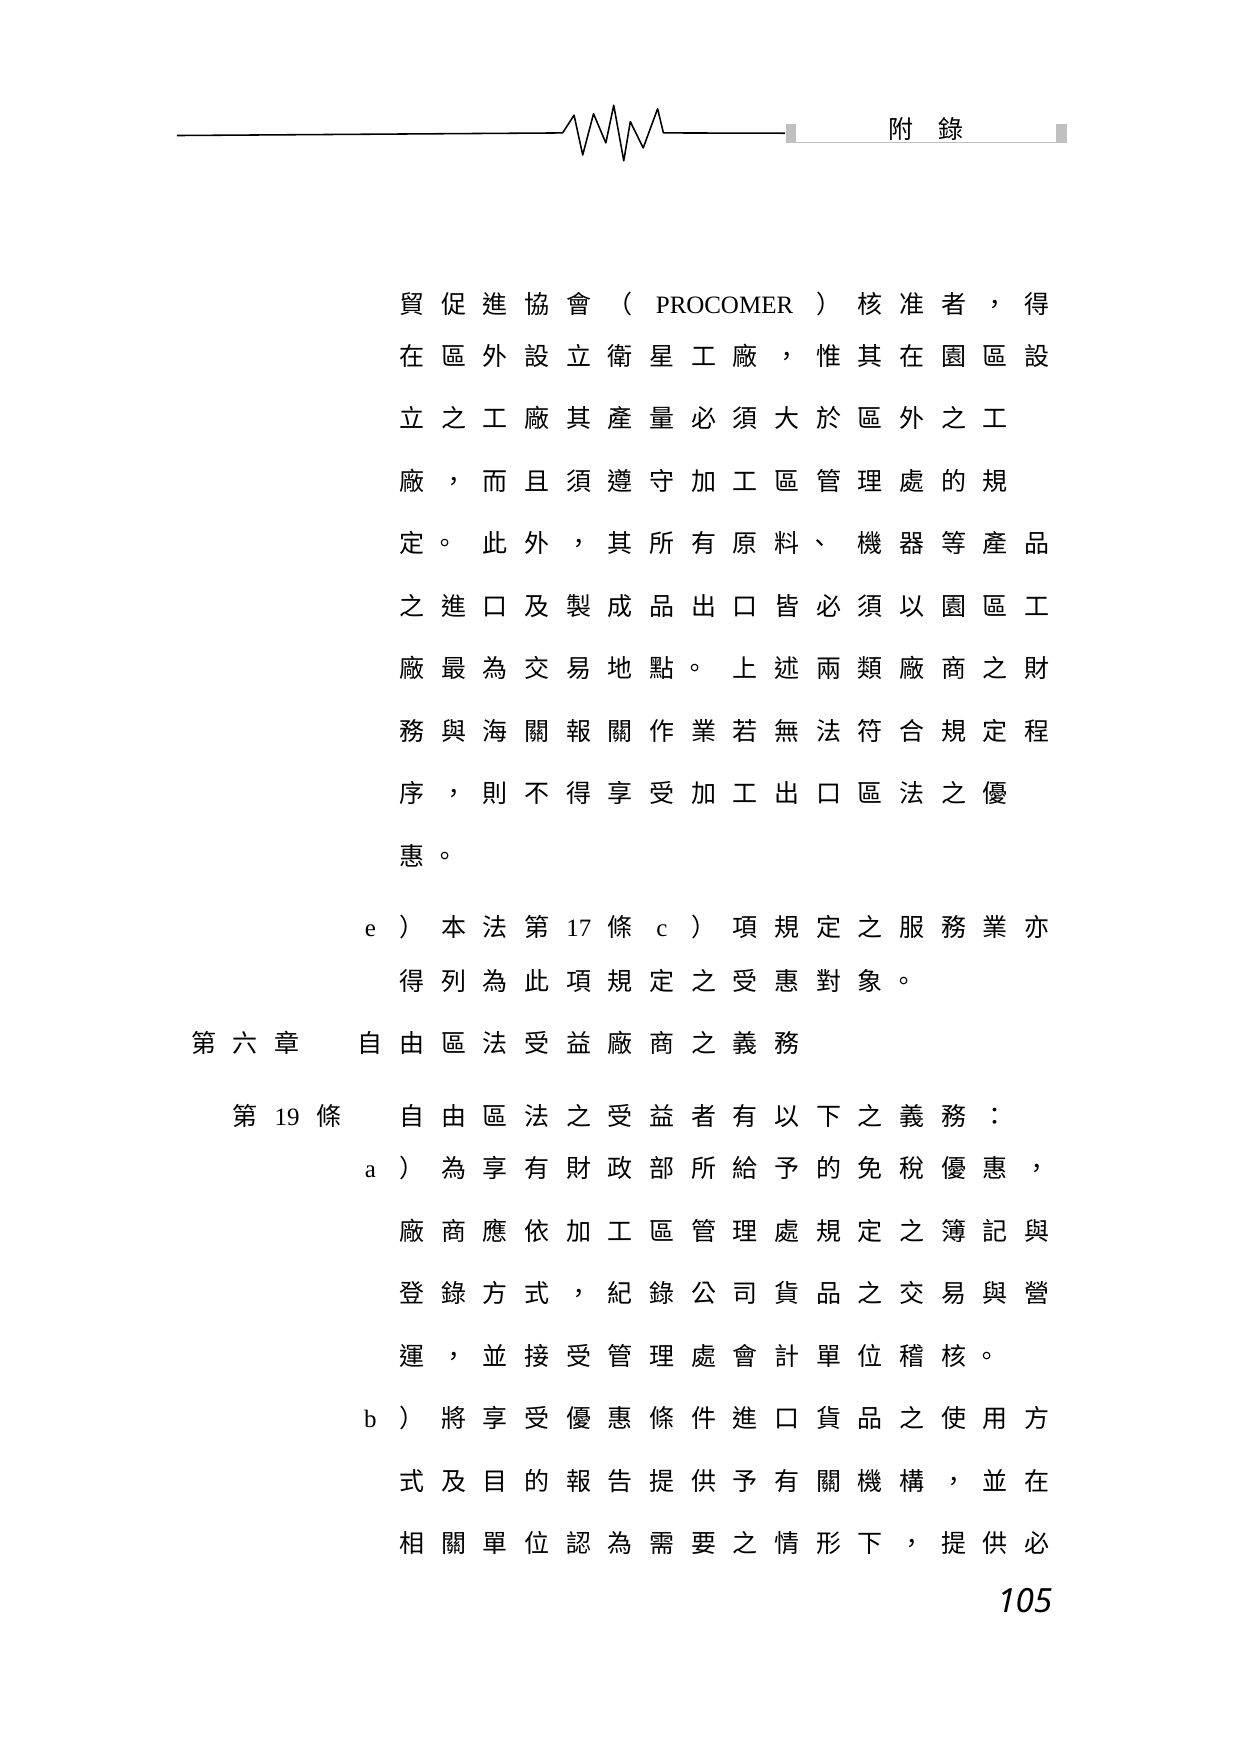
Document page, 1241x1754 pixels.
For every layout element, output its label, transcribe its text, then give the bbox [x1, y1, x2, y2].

text e）本法第17條c）項規定之服務業亦得列為此項規定之受惠對象。 [330, 875, 1058, 1000]
text 第六章 自由區法受益廠商之義務 [183, 1000, 1058, 1063]
text 貿促進協會（PROCOMER）核准者，得在區外設立衛星工廠，惟其在園區設立之工廠其產量必須大於區外之工廠，而且須遵守加工區管理處的規定。此外，其所有原料、機器等產品之進口及製成品出口皆必須以園區工廠最為交易地點。上述兩類廠商之財務與海關報關作業若無法符合規定程序，則不得享受加工出口區法之優惠。 [330, 250, 1058, 875]
text b）將享受優惠條件進口貨品之使用方式及目的報告提供予有關機構，並在相關單位認為需要之情形下，提供必 [330, 1375, 1058, 1563]
text 第19條 自由區法之受益者有以下之義務： [183, 1063, 1058, 1125]
text a）為享有財政部所給予的免稅優惠，廠商應依加工區管理處規定之簿記與登錄方式，紀錄公司貨品之交易與營運，並接受管理處會計單位稽核。 [330, 1125, 1058, 1375]
